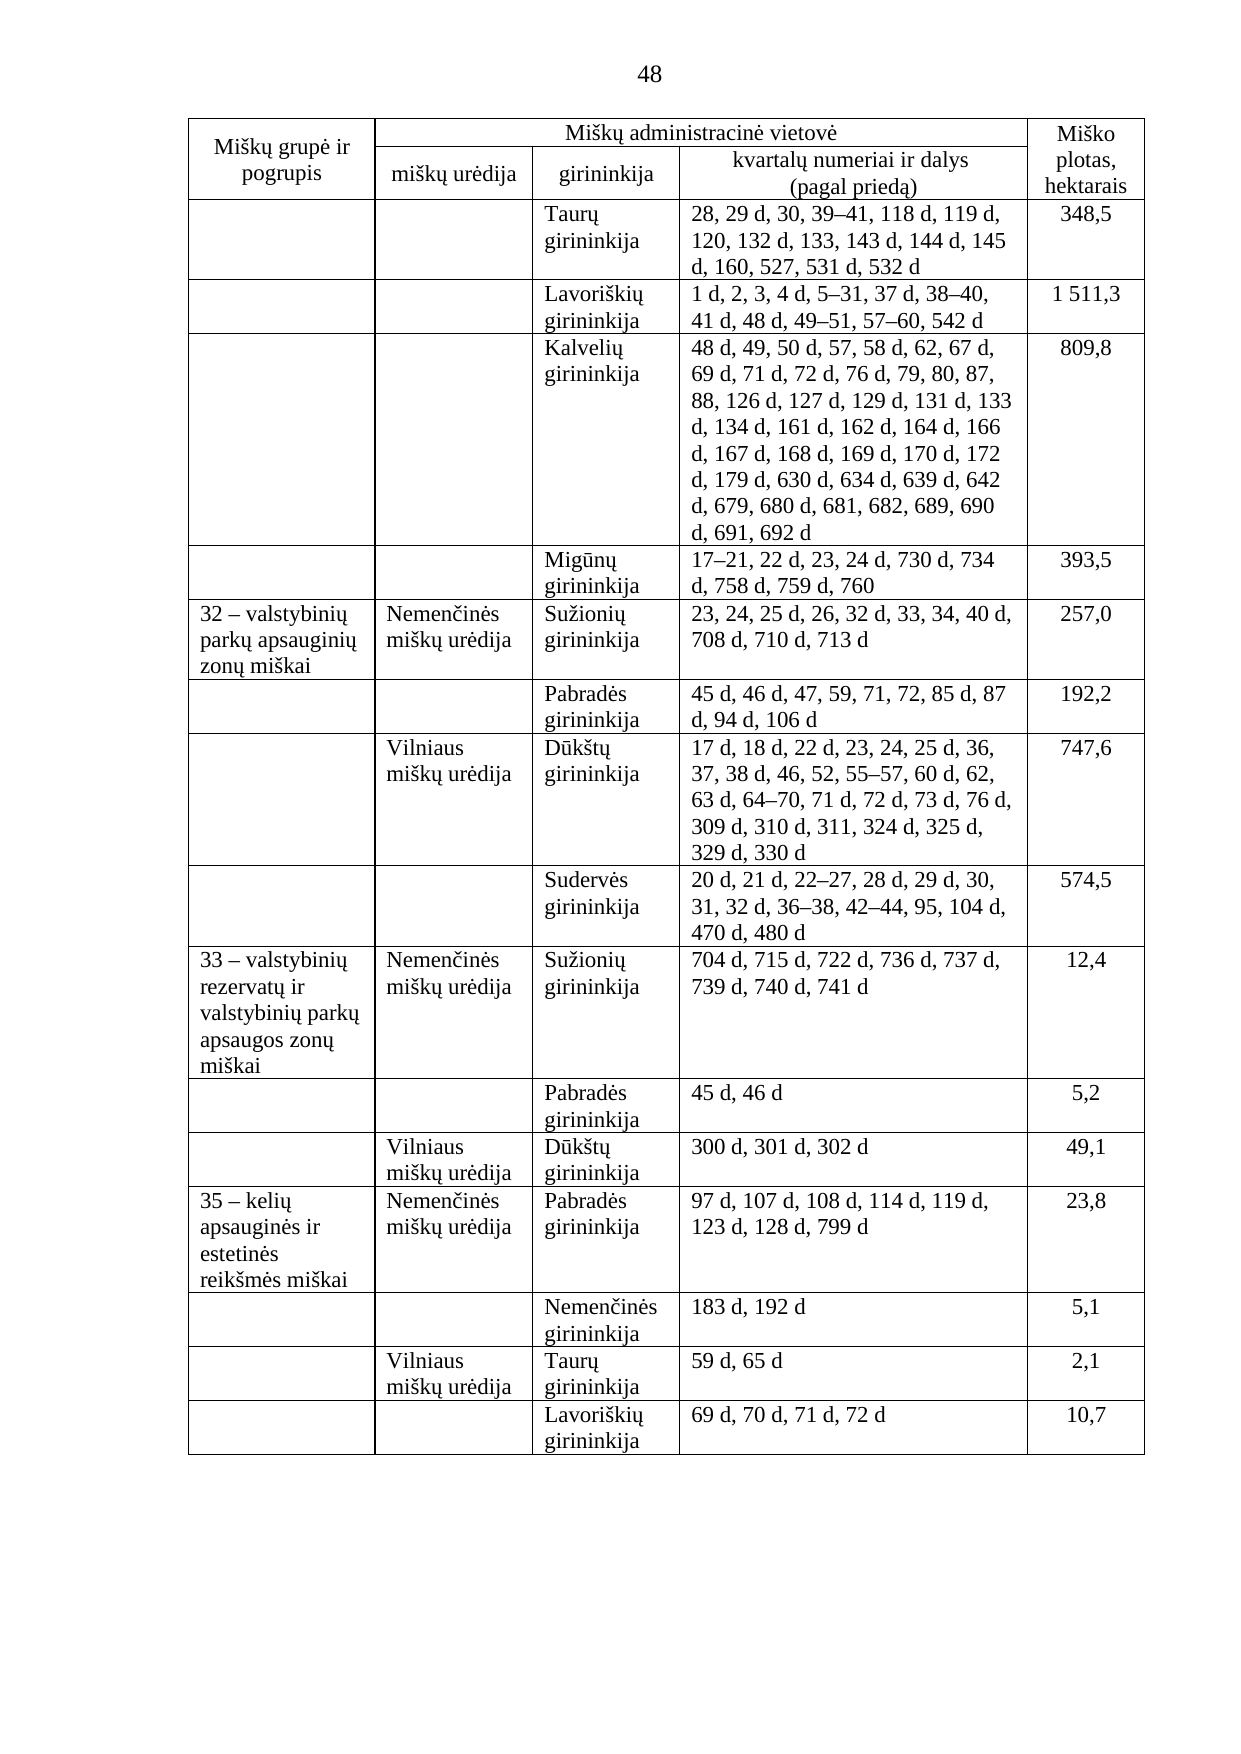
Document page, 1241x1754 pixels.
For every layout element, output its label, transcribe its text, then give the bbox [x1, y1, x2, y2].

table_cell [376, 334, 532, 545]
table_cell Pabradės girininkija [533, 1079, 679, 1132]
table_header Miškų administracinė vietovė [376, 119, 1027, 146]
table_cell 97 d, 107 d, 108 d, 114 d, 119 d, 123 d, 128 d, 799 d [680, 1187, 1027, 1292]
table_cell [189, 866, 374, 946]
table_cell Pabradės girininkija [533, 680, 679, 733]
table_cell Sudervės girininkija [533, 866, 679, 946]
table_cell 183 d, 192 d [680, 1293, 1027, 1346]
table_cell 348,5 [1028, 200, 1144, 279]
table_cell 33 – valstybinių rezervatų ir valstybinių parkų apsaugos zonų miškai [189, 947, 374, 1078]
table_cell Nemenčinės miškų urėdija [376, 600, 532, 679]
table_cell [376, 866, 532, 946]
table_cell [189, 200, 374, 279]
table_cell [189, 1133, 374, 1186]
table_cell 809,8 [1028, 334, 1144, 545]
table_cell 69 d, 70 d, 71 d, 72 d [680, 1401, 1027, 1453]
table_cell [376, 1079, 532, 1132]
table_cell 49,1 [1028, 1133, 1144, 1186]
table_cell girininkija [533, 147, 679, 199]
table_cell [189, 680, 374, 733]
table_cell Vilniaus miškų urėdija [376, 1347, 532, 1400]
table_cell Nemenčinės miškų urėdija [376, 947, 532, 1078]
table_cell [189, 1347, 374, 1400]
table_cell [189, 1079, 374, 1132]
table_cell 23,8 [1028, 1187, 1144, 1292]
table_cell 45 d, 46 d, 47, 59, 71, 72, 85 d, 87 d, 94 d, 106 d [680, 680, 1027, 733]
table_cell Taurų girininkija [533, 1347, 679, 1400]
table_cell 1 d, 2, 3, 4 d, 5–31, 37 d, 38–40, 41 d, 48 d, 49–51, 57–60, 542 d [680, 280, 1027, 333]
table_cell Vilniaus miškų urėdija [376, 734, 532, 865]
table_cell Vilniaus miškų urėdija [376, 1133, 532, 1186]
table_cell 17 d, 18 d, 22 d, 23, 24, 25 d, 36, 37, 38 d, 46, 52, 55–57, 60 d, 62, 63 d, 64–70, 71 d, 72 d, 73 d, 76 d, 309 d, 310 d, 311, 324 d, 325 d, 329 d, 330 d [680, 734, 1027, 865]
table_cell [376, 280, 532, 333]
table_cell 10,7 [1028, 1401, 1144, 1453]
table_cell 5,1 [1028, 1293, 1144, 1346]
table_cell 28, 29 d, 30, 39–41, 118 d, 119 d, 120, 132 d, 133, 143 d, 144 d, 145 d, 160, 527, 531 d, 532 d [680, 200, 1027, 279]
table_cell [376, 680, 532, 733]
table_cell Nemenčinės miškų urėdija [376, 1187, 532, 1292]
table_cell Sužionių girininkija [533, 600, 679, 679]
table_cell 300 d, 301 d, 302 d [680, 1133, 1027, 1186]
table_cell 393,5 [1028, 546, 1144, 599]
table_cell [189, 734, 374, 865]
table_cell miškų urėdija [376, 147, 532, 199]
table_cell [376, 1401, 532, 1453]
table_cell kvartalų numeriai ir dalys (pagal priedą) [680, 147, 1027, 199]
table_cell 704 d, 715 d, 722 d, 736 d, 737 d, 739 d, 740 d, 741 d [680, 947, 1027, 1078]
table_cell 747,6 [1028, 734, 1144, 865]
table_cell Dūkštų girininkija [533, 1133, 679, 1186]
table_cell [376, 1293, 532, 1346]
table_cell 48 d, 49, 50 d, 57, 58 d, 62, 67 d, 69 d, 71 d, 72 d, 76 d, 79, 80, 87, 88, 126 d, 127 d, 129 d, 131 d, 133 d, 134 d, 161 d, 162 d, 164 d, 166 d, 167 d, 168 d, 169 d, 170 d, 172 d, 179 d, 630 d, 634 d, 639 d, 642 d, 679, 680 d, 681, 682, 689, 690 d, 691, 692 d [680, 334, 1027, 545]
table_header Miškų grupė ir pogrupis [189, 119, 374, 199]
table_cell 2,1 [1028, 1347, 1144, 1400]
table_cell Pabradės girininkija [533, 1187, 679, 1292]
table_cell [189, 334, 374, 545]
table_cell [376, 200, 532, 279]
table_cell Sužionių girininkija [533, 947, 679, 1078]
table_cell [376, 546, 532, 599]
table_cell 23, 24, 25 d, 26, 32 d, 33, 34, 40 d, 708 d, 710 d, 713 d [680, 600, 1027, 679]
table_cell 1 511,3 [1028, 280, 1144, 333]
table_cell Dūkštų girininkija [533, 734, 679, 865]
table_cell 192,2 [1028, 680, 1144, 733]
table_cell Lavoriškių girininkija [533, 1401, 679, 1453]
table_cell 17–21, 22 d, 23, 24 d, 730 d, 734 d, 758 d, 759 d, 760 [680, 546, 1027, 599]
table_header Miško plotas, hektarais [1028, 119, 1144, 199]
table_cell 574,5 [1028, 866, 1144, 946]
table_cell 20 d, 21 d, 22–27, 28 d, 29 d, 30, 31, 32 d, 36–38, 42–44, 95, 104 d, 470 d, 480 d [680, 866, 1027, 946]
table_cell 32 – valstybinių parkų apsauginių zonų miškai [189, 600, 374, 679]
table_cell [189, 1401, 374, 1453]
table_cell [189, 1293, 374, 1346]
table_cell Migūnų girininkija [533, 546, 679, 599]
table_cell Taurų girininkija [533, 200, 679, 279]
table_cell 45 d, 46 d [680, 1079, 1027, 1132]
table_cell Kalvelių girininkija [533, 334, 679, 545]
table_cell Lavoriškių girininkija [533, 280, 679, 333]
table_cell 35 – kelių apsauginės ir estetinės reikšmės miškai [189, 1187, 374, 1292]
table_cell [189, 546, 374, 599]
table_cell 257,0 [1028, 600, 1144, 679]
table_cell 59 d, 65 d [680, 1347, 1027, 1400]
table_cell Nemenčinės girininkija [533, 1293, 679, 1346]
table_cell 5,2 [1028, 1079, 1144, 1132]
table_cell [189, 280, 374, 333]
table_cell 12,4 [1028, 947, 1144, 1078]
